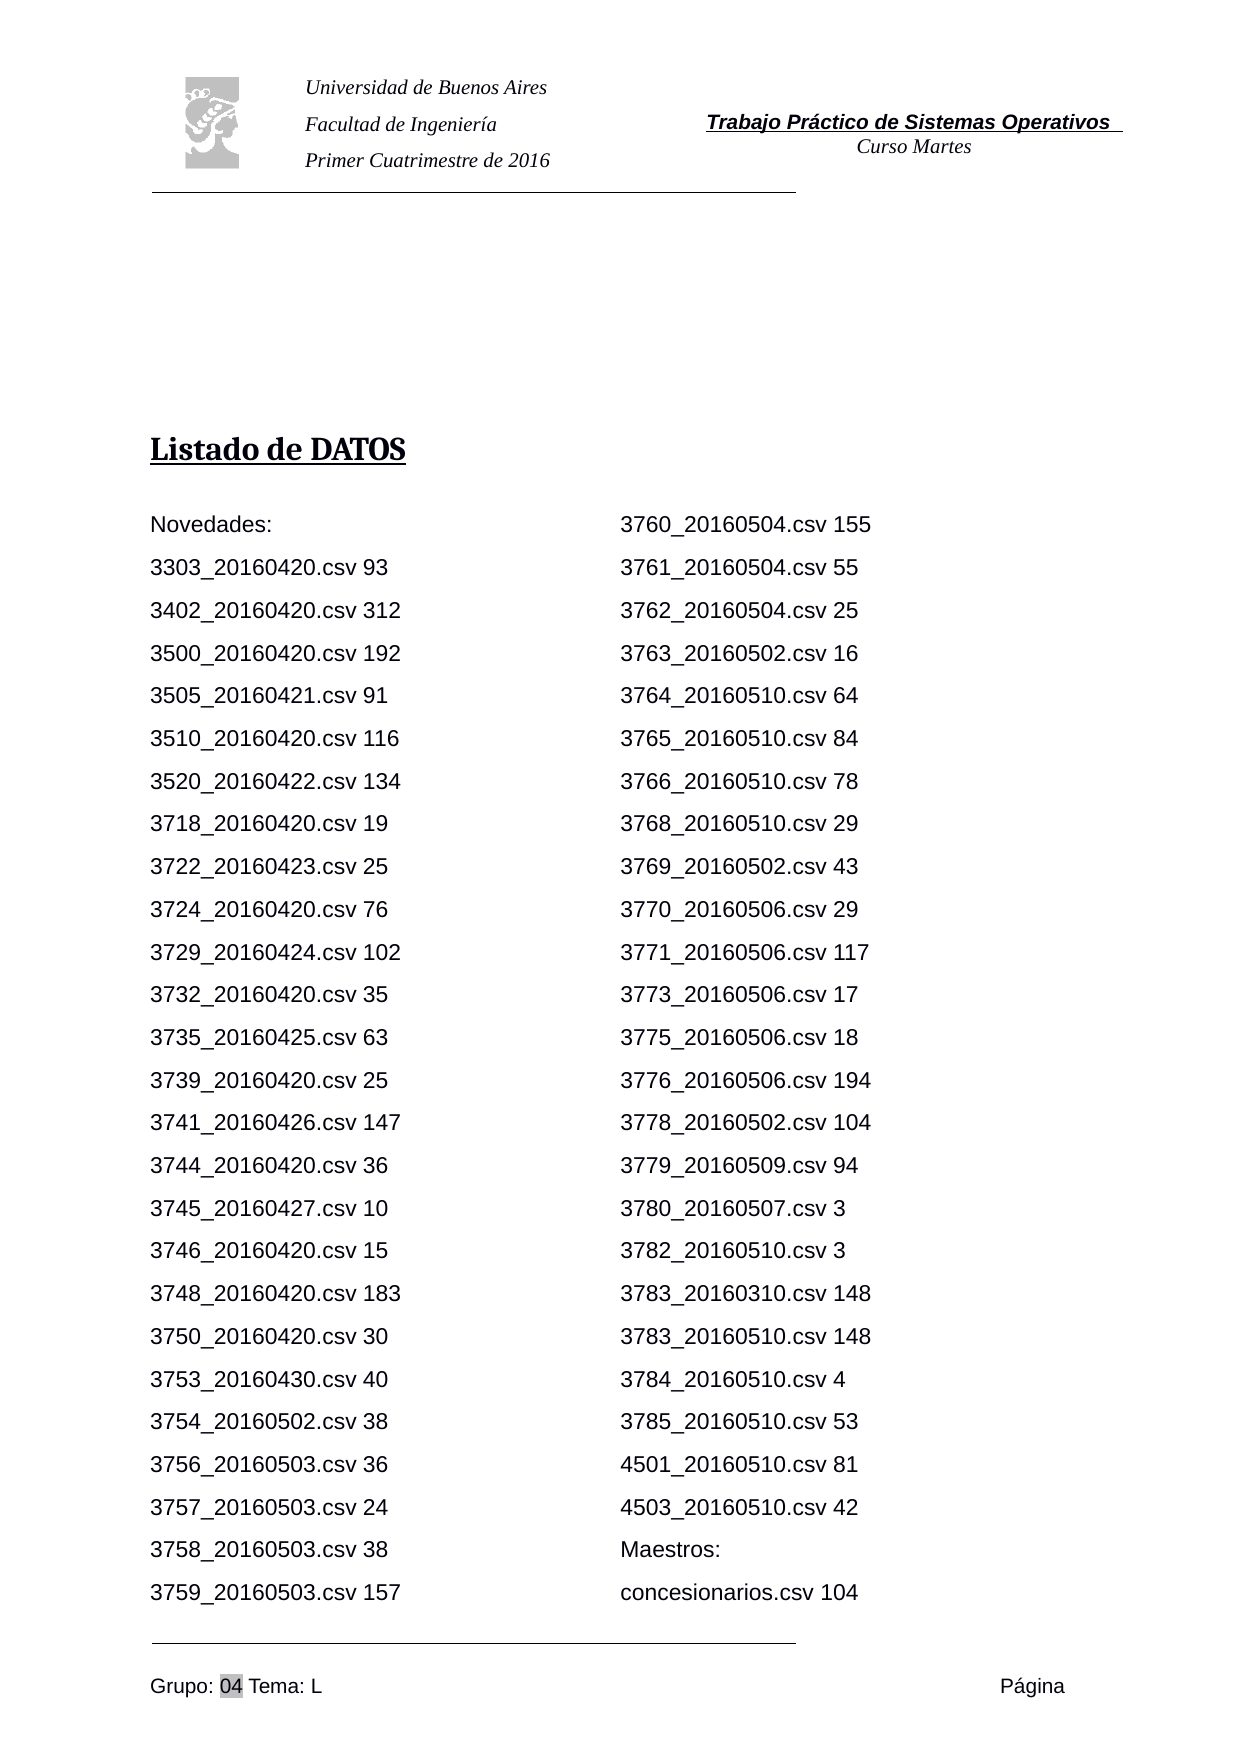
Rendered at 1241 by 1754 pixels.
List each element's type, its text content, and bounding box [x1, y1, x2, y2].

picture [183, 75, 246, 171]
text 3750_20160420.csv 30 [150, 1323, 620, 1349]
text 3782_20160510.csv 3 [620, 1237, 1090, 1264]
text 3769_20160502.csv 43 [620, 853, 1090, 879]
text 3744_20160420.csv 36 [150, 1152, 620, 1178]
text 3520_20160422.csv 134 [150, 768, 620, 794]
text 3763_20160502.csv 16 [620, 639, 1090, 666]
text 3784_20160510.csv 4 [620, 1366, 1090, 1392]
text 3748_20160420.csv 183 [150, 1280, 620, 1306]
text 3741_20160426.csv 147 [150, 1109, 620, 1136]
text 3718_20160420.csv 19 [150, 810, 620, 837]
text 3783_20160310.csv 148 [620, 1280, 1090, 1306]
text 3505_20160421.csv 91 [150, 682, 620, 708]
text 3761_20160504.csv 55 [620, 554, 1090, 580]
text 3771_20160506.csv 117 [620, 938, 1090, 965]
text 3770_20160506.csv 29 [620, 896, 1090, 922]
text 3785_20160510.csv 53 [620, 1408, 1090, 1434]
text 3735_20160425.csv 63 [150, 1024, 620, 1050]
text 3754_20160502.csv 38 [150, 1408, 620, 1434]
text concesionarios.csv 104 [620, 1579, 1090, 1605]
text 3757_20160503.csv 24 [150, 1494, 620, 1520]
text 3722_20160423.csv 25 [150, 853, 620, 879]
text 3303_20160420.csv 93 [150, 554, 620, 580]
text 3745_20160427.csv 10 [150, 1195, 620, 1221]
text 3768_20160510.csv 29 [620, 810, 1090, 837]
text 3732_20160420.csv 35 [150, 981, 620, 1007]
title Listado de DATOS [150, 430, 1090, 469]
text 3510_20160420.csv 116 [150, 725, 620, 751]
text 3402_20160420.csv 312 [150, 597, 620, 623]
text 4501_20160510.csv 81 [620, 1451, 1090, 1477]
text 3729_20160424.csv 102 [150, 938, 620, 965]
text 3773_20160506.csv 17 [620, 981, 1090, 1007]
text 3724_20160420.csv 76 [150, 896, 620, 922]
text 3760_20160504.csv 155 [620, 511, 1090, 538]
text 3780_20160507.csv 3 [620, 1195, 1090, 1221]
text 3778_20160502.csv 104 [620, 1109, 1090, 1136]
text 3779_20160509.csv 94 [620, 1152, 1090, 1178]
text 3758_20160503.csv 38 [150, 1536, 620, 1563]
text 3775_20160506.csv 18 [620, 1024, 1090, 1050]
text 3776_20160506.csv 194 [620, 1067, 1090, 1093]
text 3739_20160420.csv 25 [150, 1067, 620, 1093]
text 3500_20160420.csv 192 [150, 639, 620, 666]
text 3765_20160510.csv 84 [620, 725, 1090, 751]
text Novedades: [150, 511, 620, 538]
text 3756_20160503.csv 36 [150, 1451, 620, 1477]
text 3759_20160503.csv 157 [150, 1579, 620, 1605]
text 3762_20160504.csv 25 [620, 597, 1090, 623]
text 3783_20160510.csv 148 [620, 1323, 1090, 1349]
text 3746_20160420.csv 15 [150, 1237, 620, 1264]
text 4503_20160510.csv 42 [620, 1494, 1090, 1520]
text 3764_20160510.csv 64 [620, 682, 1090, 708]
text Maestros: [620, 1536, 1090, 1563]
text 3766_20160510.csv 78 [620, 768, 1090, 794]
text 3753_20160430.csv 40 [150, 1366, 620, 1392]
